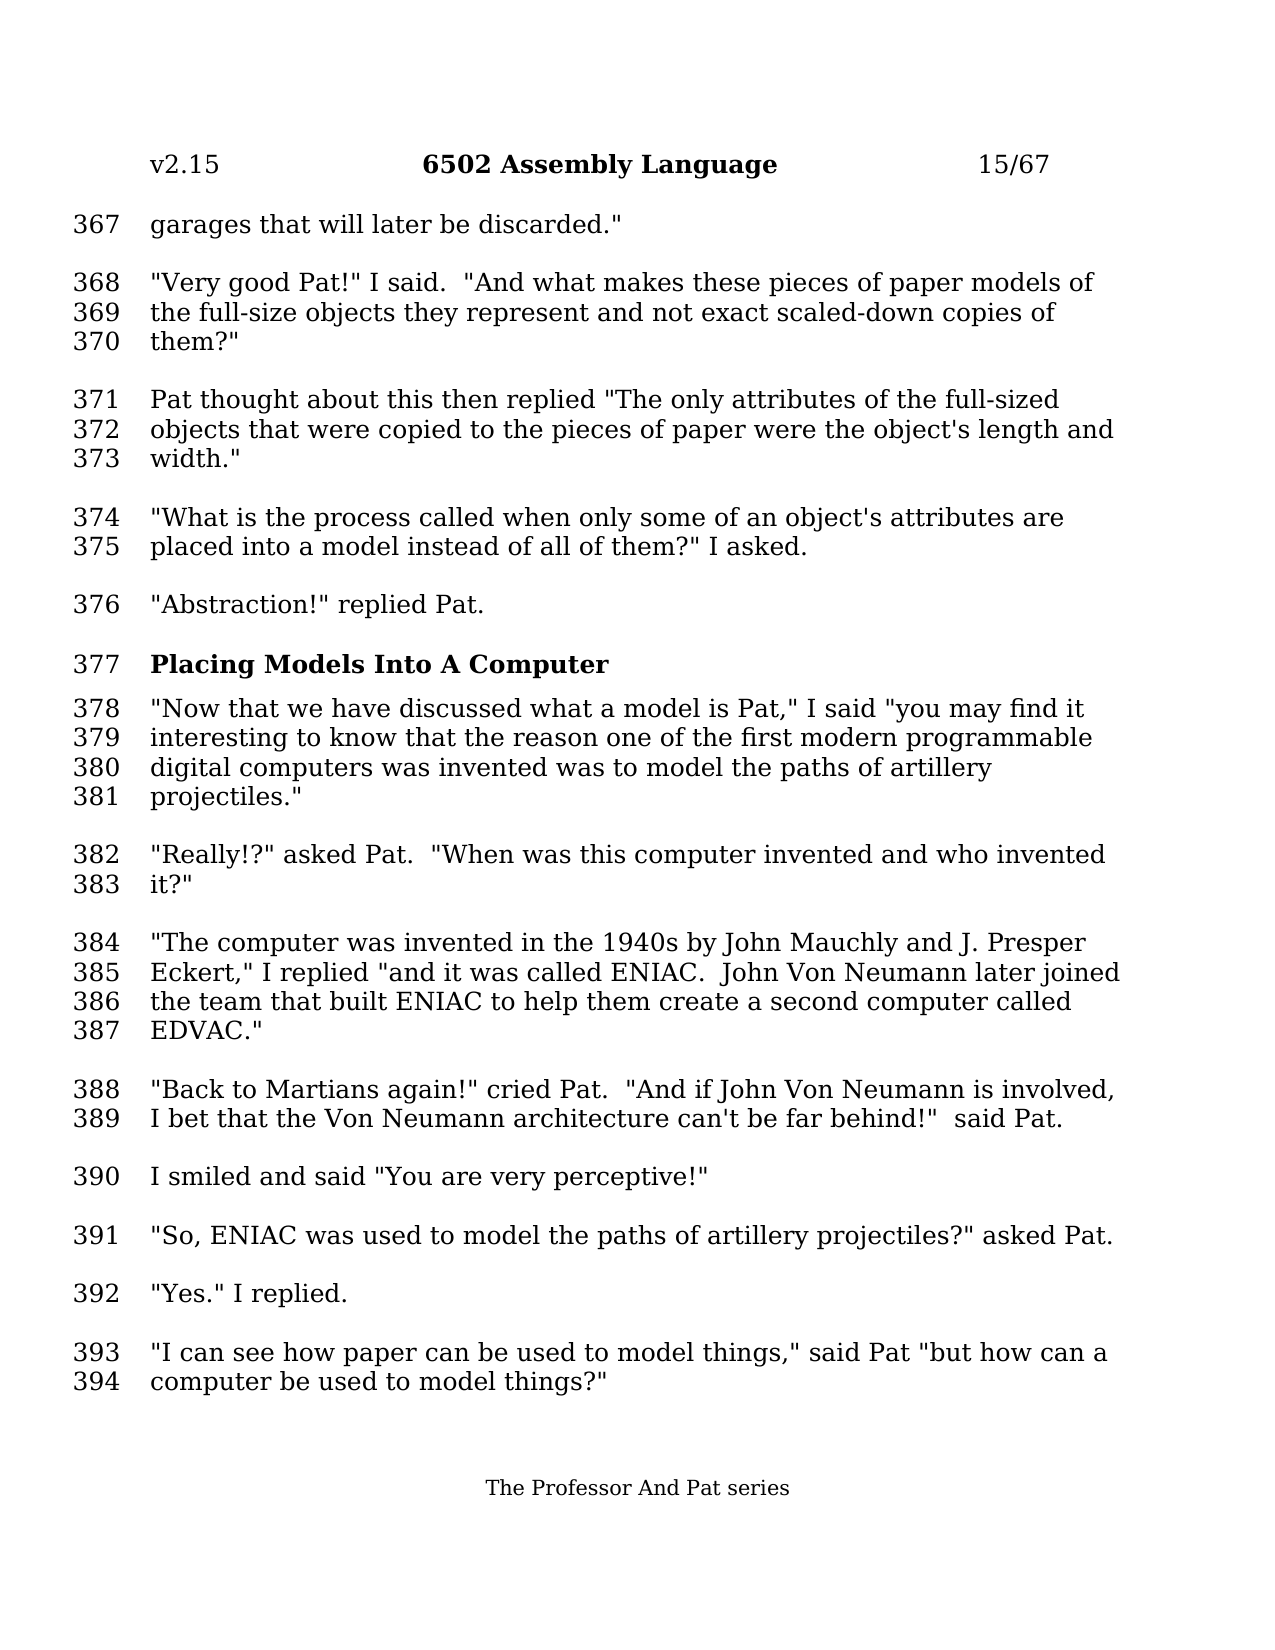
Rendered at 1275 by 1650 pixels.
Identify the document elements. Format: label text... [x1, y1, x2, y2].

text "The computer was invented in the 1940s by John Mauchly and J. Presper Eckert," I replied "and it was called ENIAC. John Von Neumann later joined the team that built ENIAC to help them create a second computer called EDVAC." [150, 928, 1125, 1046]
text "Really!?" asked Pat. "When was this computer invented and who invented it?" [150, 841, 1125, 899]
text "Back to Martians again!" cried Pat. "And if John Von Neumann is involved, I bet that the Von Neumann architecture can't be far behind!" said Pat. [150, 1075, 1125, 1133]
text Pat thought about this then replied "The only attributes of the full-sized objects that were copied to the pieces of paper were the object's length and width." [150, 386, 1125, 473]
text "Abstraction!" replied Pat. [150, 591, 1125, 620]
text "Now that we have discussed what a model is Pat," I said "you may find it interesting to know that the reason one of the first modern programmable digital computers was invented was to model the paths of artillery projectiles." [150, 694, 1125, 811]
text "Yes." I replied. [150, 1280, 1125, 1309]
text "What is the process called when only some of an object's attributes are placed into a model instead of all of them?" I asked. [150, 503, 1125, 561]
text I smiled and said "You are very perceptive!" [150, 1163, 1125, 1192]
text garages that will later be discarded." [150, 210, 1125, 239]
text "So, ENIAC was used to model the paths of artillery projectiles?" asked Pat. [150, 1221, 1125, 1250]
subtitle Placing Models Into A Computer [150, 650, 1125, 679]
text "Very good Pat!" I said. "And what makes these pieces of paper models of the full-size objects they represent and not exact scaled-down copies of them?" [150, 268, 1125, 356]
text "I can see how paper can be used to model things," said Pat "but how can a computer be used to model things?" [150, 1338, 1125, 1397]
